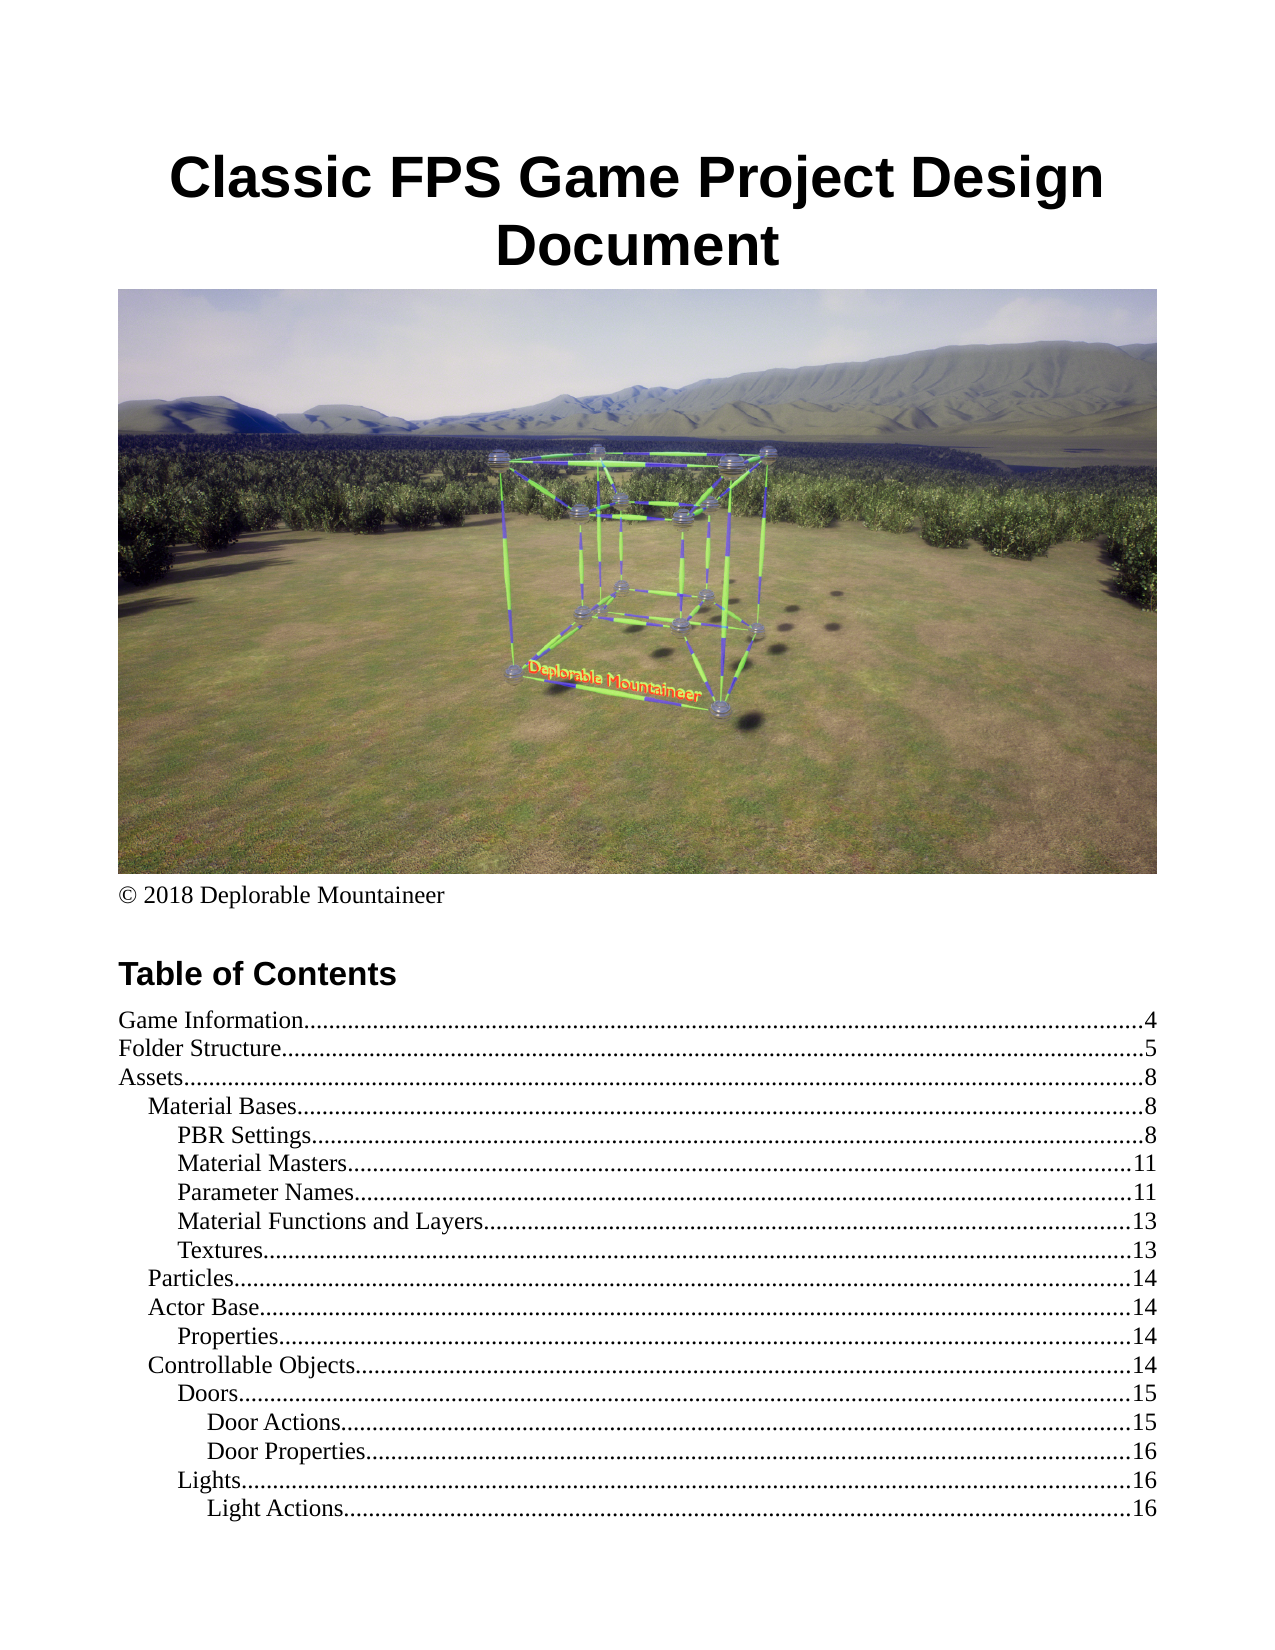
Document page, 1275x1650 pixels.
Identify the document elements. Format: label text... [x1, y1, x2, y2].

text Particles 14 [148, 1263, 1157, 1292]
text Material Bases 8 [148, 1091, 1157, 1120]
text Light Actions 16 [207, 1493, 1157, 1522]
text Parameter Names 11 [177, 1177, 1157, 1206]
picture [118, 289, 1157, 874]
text Material Functions and Layers 13 [177, 1206, 1157, 1235]
subtitle Table of Contents [118, 954, 1157, 992]
title Classic FPS Game Project Design Document [118, 143, 1157, 277]
text Material Masters 11 [177, 1148, 1157, 1177]
text Doors 15 [177, 1378, 1157, 1407]
text Properties 14 [177, 1321, 1157, 1350]
text Assets 8 [118, 1062, 1157, 1091]
text Folder Structure 5 [118, 1033, 1157, 1062]
text Textures 13 [177, 1235, 1157, 1263]
text PBR Settings 8 [177, 1120, 1157, 1148]
text Door Actions 15 [207, 1407, 1157, 1436]
text Game Information 4 [118, 1005, 1157, 1033]
text Lights 16 [177, 1465, 1157, 1493]
text © 2018 Deplorable Mountaineer [118, 874, 1157, 908]
text Door Properties 16 [207, 1436, 1157, 1465]
text Actor Base 14 [148, 1292, 1157, 1321]
text Controllable Objects 14 [148, 1350, 1157, 1378]
